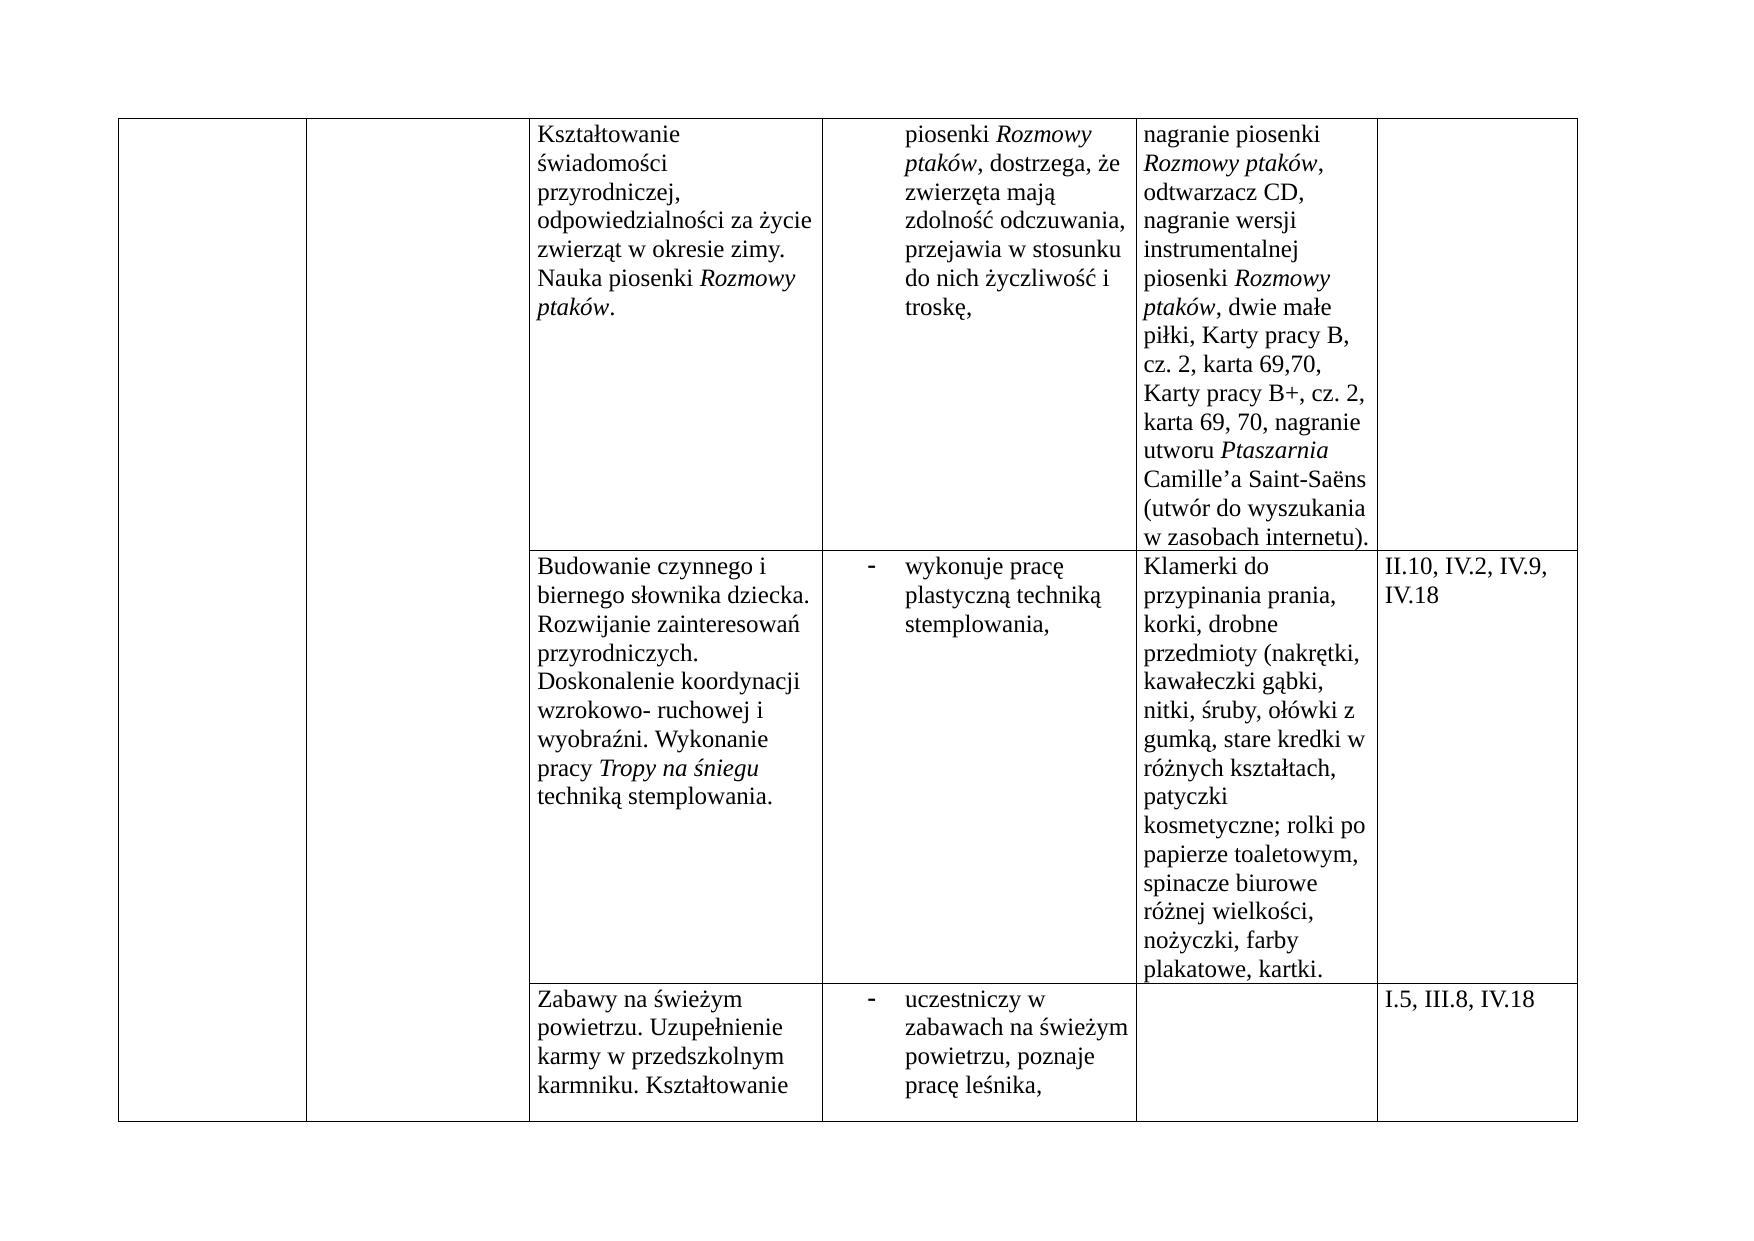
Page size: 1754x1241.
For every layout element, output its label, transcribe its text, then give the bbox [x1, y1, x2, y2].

table_cell Kształtowanie świadomości przyrodniczej, odpowiedzialności za życie zwierząt w okresie zimy. Nauka piosenki Rozmowy ptaków. [530, 119, 822, 550]
table_cell Zabawy na świeżym powietrzu. Uzupełnienie karmy w przedszkolnym karmniku. Kształtowanie [530, 984, 822, 1121]
table_cell wykonuje pracę plastyczną techniką stemplowania, [823, 551, 1136, 983]
table_cell nagranie piosenki Rozmowy ptaków, odtwarzacz CD, nagranie wersji instrumentalnej piosenki Rozmowy ptaków, dwie małe piłki, Karty pracy B, cz. 2, karta 69,70, Karty pracy B+, cz. 2, karta 69, 70, nagranie utworu Ptaszarnia Camille’a Saint-Saëns (utwór do wyszukania w zasobach internetu). [1137, 119, 1377, 550]
table_cell I.5, III.8, IV.18 [1378, 984, 1577, 1121]
table_cell Budowanie czynnego i biernego słownika dziecka. Rozwijanie zainteresowań przyrodniczych. Doskonalenie koordynacji wzrokowo- ruchowej i wyobraźni. Wykonanie pracy Tropy na śniegu techniką stemplowania. [530, 551, 822, 983]
table_cell [1137, 984, 1377, 1121]
table_cell II.10, IV.2, IV.9, IV.18 [1378, 551, 1577, 983]
table_cell uczestniczy w zabawach na świeżym powietrzu, poznaje pracę leśnika, [823, 984, 1136, 1121]
table_cell [1378, 119, 1577, 550]
table_cell piosenki Rozmowy ptaków, dostrzega, że zwierzęta mają zdolność odczuwania, przejawia w stosunku do nich życzliwość i troskę, [823, 119, 1136, 550]
table_cell Klamerki do przypinania prania, korki, drobne przedmioty (nakrętki, kawałeczki gąbki, nitki, śruby, ołówki z gumką, stare kredki w różnych kształtach, patyczki kosmetyczne; rolki po papierze toaletowym, spinacze biurowe różnej wielkości, nożyczki, farby plakatowe, kartki. [1137, 551, 1377, 983]
